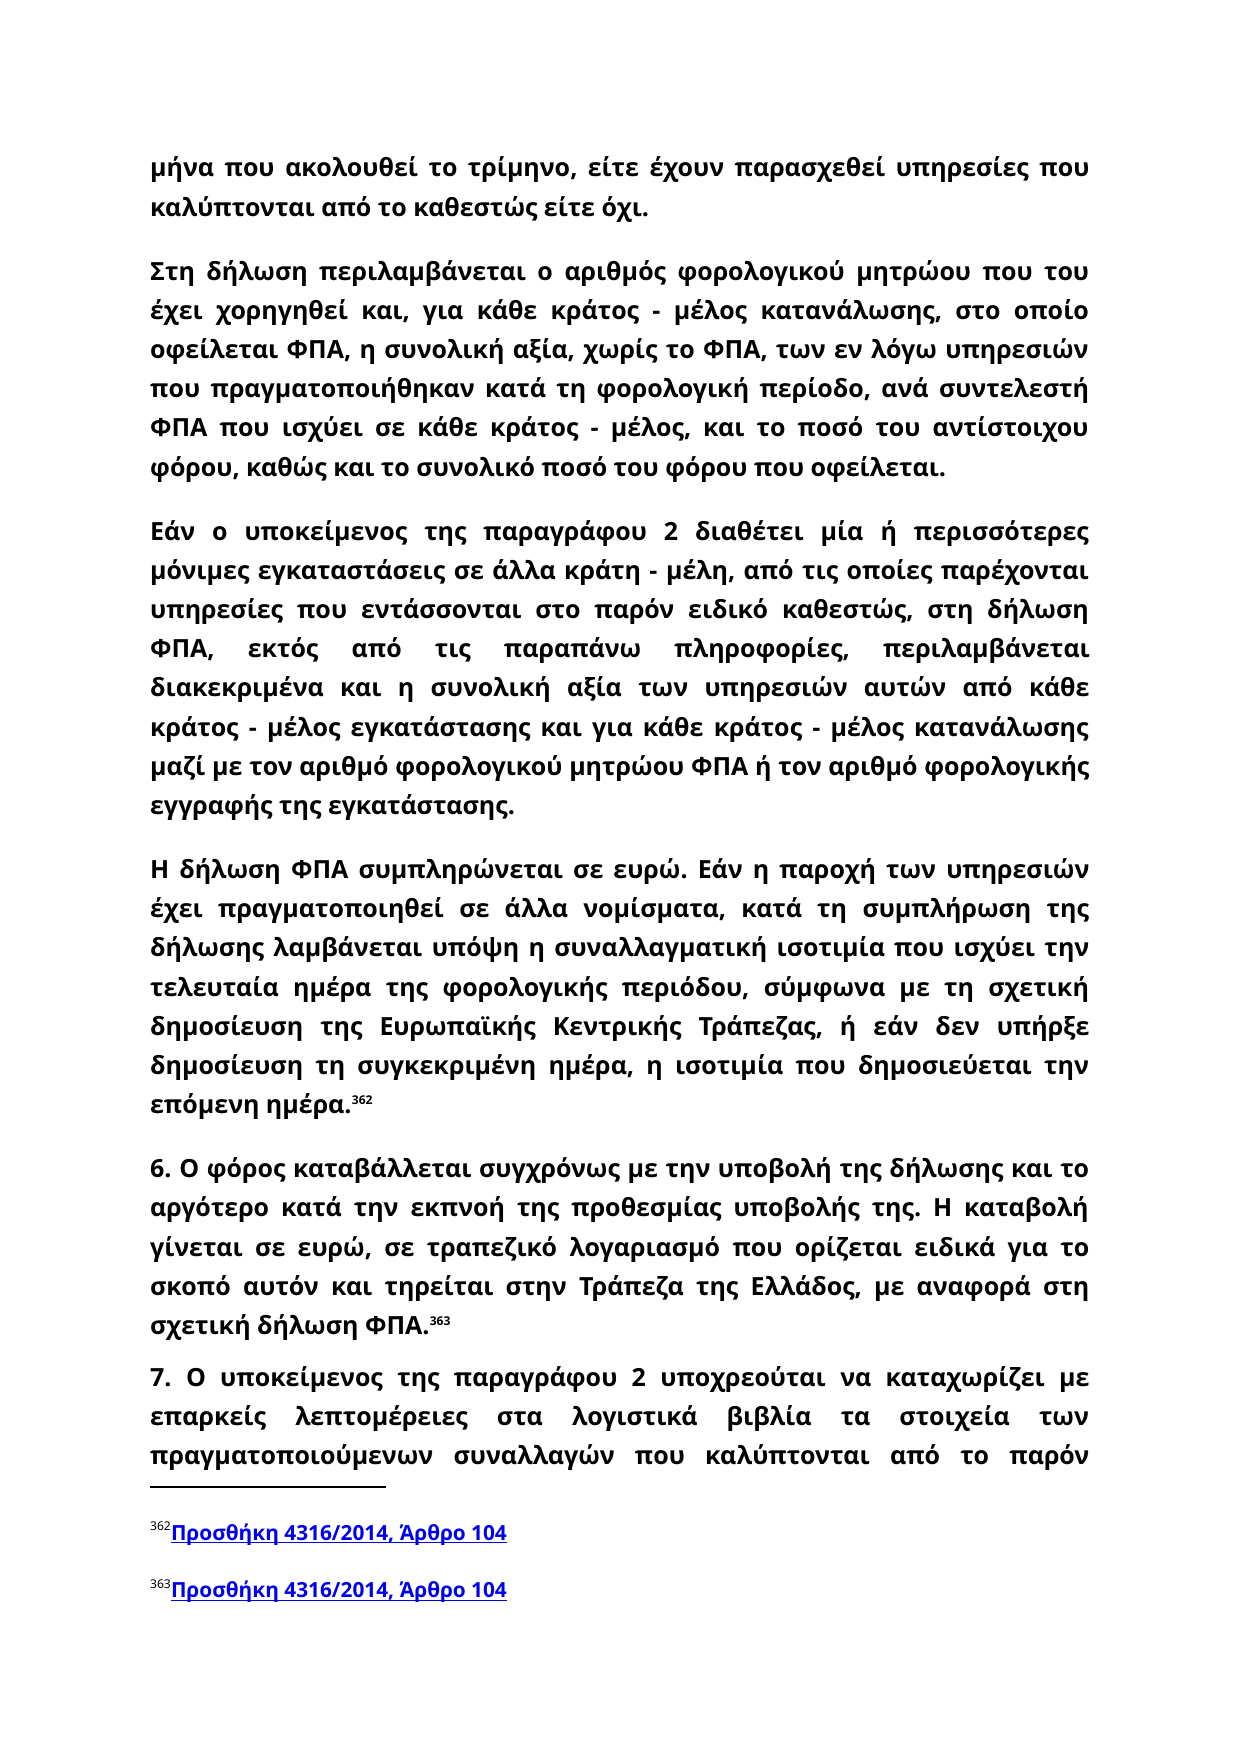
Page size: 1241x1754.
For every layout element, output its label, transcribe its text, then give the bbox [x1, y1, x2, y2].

text Προσθήκη 4316/2014, Άρθρο 104 [150, 1518, 1090, 1546]
text 6. Ο φόρος καταβάλλεται συγχρόνως με την υποβολή της δήλωσης και το αργότερο κατά την εκπνοή της προθεσμίας υποβολής της. Η καταβολή γίνεται σε ευρώ, σε τραπεζικό λογαριασμό που ορίζεται ειδικά για το σκοπό αυτόν και τηρείται στην Τράπεζα της Ελλάδος, με αναφορά στη σχετική δήλωση ΦΠΑ. [150, 1151, 1090, 1342]
text Προσθήκη 4316/2014, Άρθρο 104 [150, 1576, 1090, 1604]
text Εάν ο υποκείμενος της παραγράφου 2 διαθέτει μία ή περισσότερες μόνιμες εγκαταστάσεις σε άλλα κράτη - μέλη, από τις οποίες παρέχονται υπηρεσίες που εντάσσονται στο παρόν ειδικό καθεστώς, στη δήλωση ΦΠΑ, εκτός από τις παραπάνω πληροφορίες, περιλαμβάνεται διακεκριμένα και η συνολική αξία των υπηρεσιών αυτών από κάθε κράτος - μέλος εγκατάστασης και για κάθε κράτος - μέλος κατανάλωσης μαζί με τον αριθμό φορολογικού μητρώου ΦΠΑ ή τον αριθμό φορολογικής εγγραφής της εγκατάστασης. [150, 513, 1090, 822]
text Στη δήλωση περιλαμβάνεται ο αριθμός φορολογικού μητρώου που του έχει χορηγηθεί και, για κάθε κράτος - μέλος κατανάλωσης, στο οποίο οφείλεται ΦΠΑ, η συνολική αξία, χωρίς το ΦΠΑ, των εν λόγω υπηρεσιών που πραγματοποιήθηκαν κατά τη φορολογική περίοδο, ανά συντελεστή ΦΠΑ που ισχύει σε κάθε κράτος - μέλος, και το ποσό του αντίστοιχου φόρου, καθώς και το συνολικό ποσό του φόρου που οφείλεται. [150, 253, 1090, 483]
text μήνα που ακολουθεί το τρίμηνο, είτε έχουν παρασχεθεί υπηρεσίες που καλύπτονται από το καθεστώς είτε όχι. [150, 150, 1090, 223]
text 7. Ο υποκείμενος της παραγράφου 2 υποχρεούται να καταχωρίζει με επαρκείς λεπτομέρειες στα λογιστικά βιβλία τα στοιχεία των πραγματοποιούμενων συναλλαγών που καλύπτονται από το παρόν [150, 1359, 1090, 1472]
text Η δήλωση ΦΠΑ συμπληρώνεται σε ευρώ. Εάν η παροχή των υπηρεσιών έχει πραγματοποιηθεί σε άλλα νομίσματα, κατά τη συμπλήρωση της δήλωσης λαμβάνεται υπόψη η συναλλαγματική ισοτιμία που ισχύει την τελευταία ημέρα της φορολογικής περιόδου, σύμφωνα με τη σχετική δημοσίευση της Ευρωπαϊκής Κεντρικής Τράπεζας, ή εάν δεν υπήρξε δημοσίευση τη συγκεκριμένη ημέρα, η ισοτιμία που δημοσιεύεται την επόμενη ημέρα. [150, 852, 1090, 1121]
